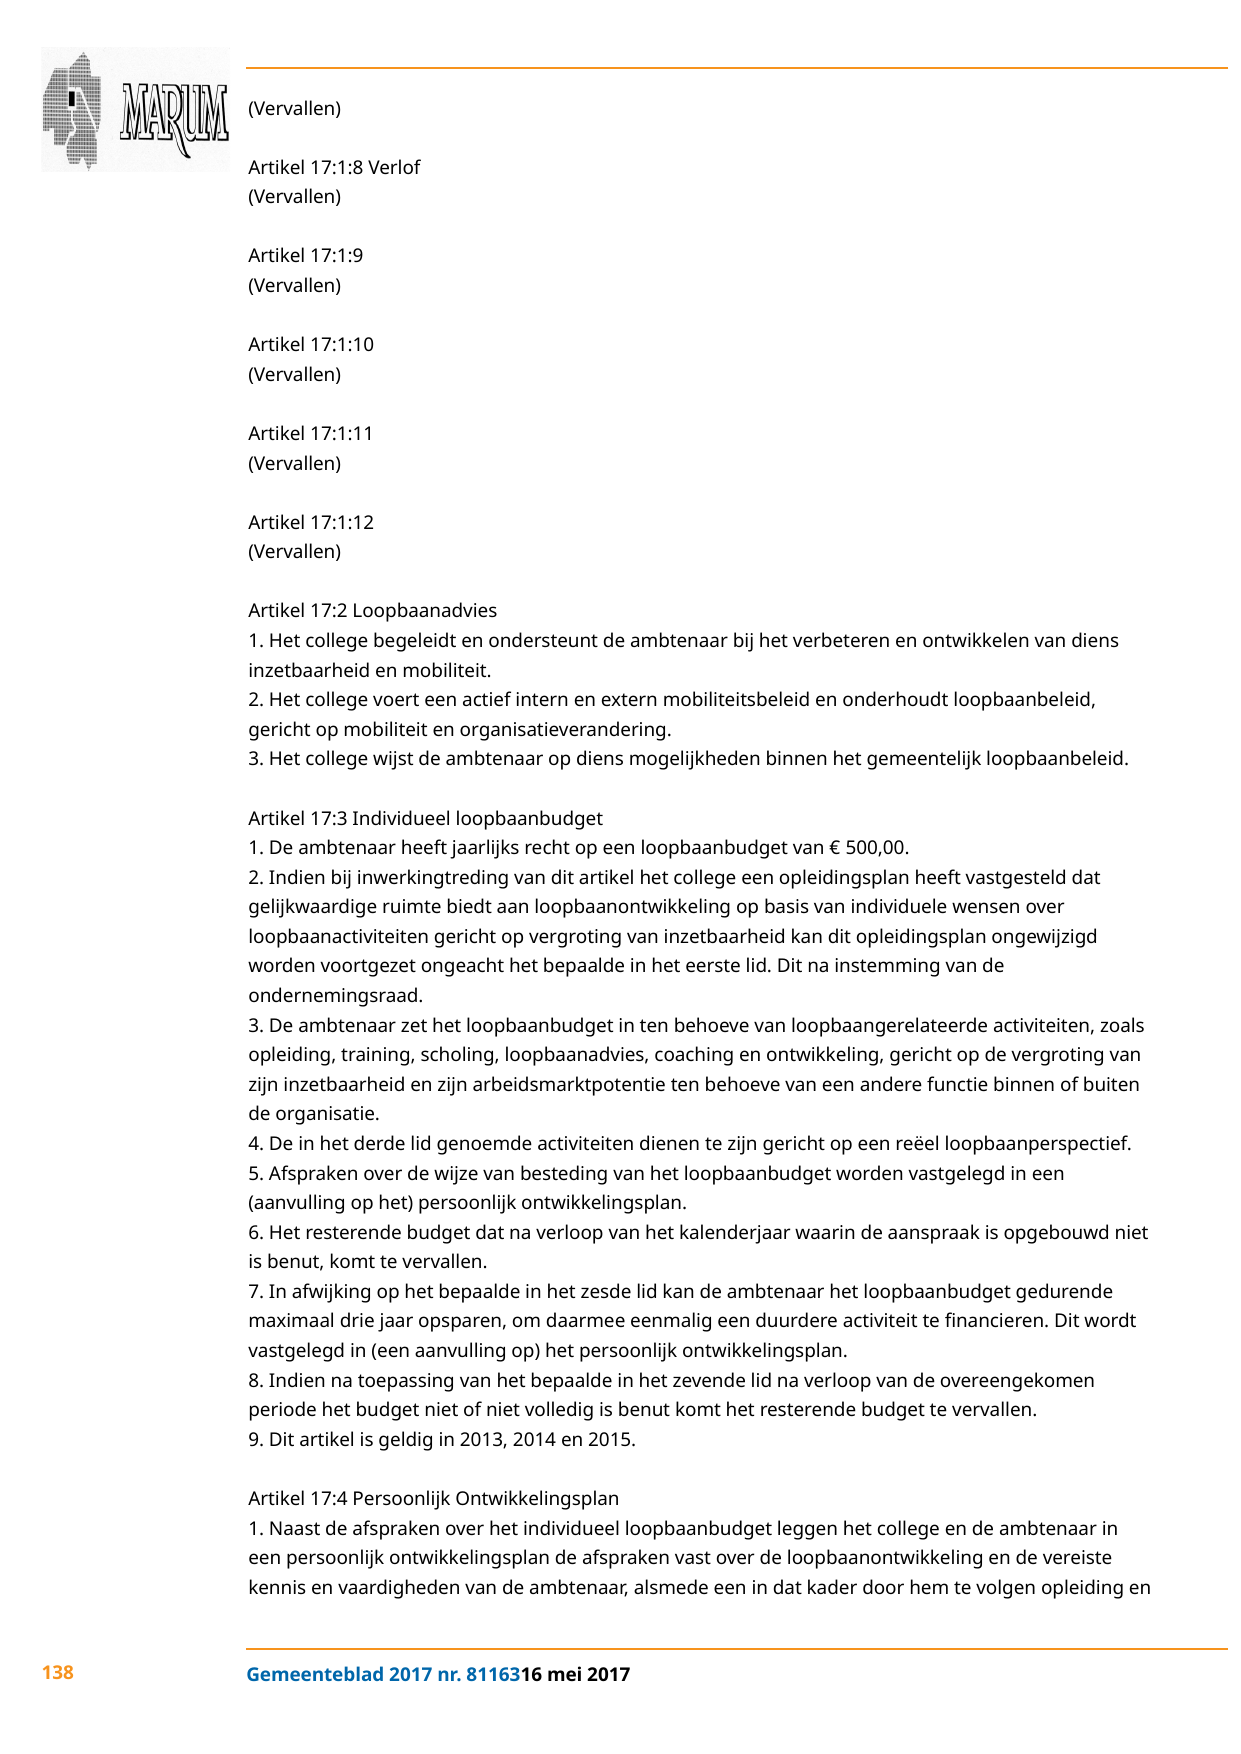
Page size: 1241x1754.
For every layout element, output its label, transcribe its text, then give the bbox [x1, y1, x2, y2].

text (Vervallen) [248, 538, 1152, 564]
text 6. Het resterende budget dat na verloop van het kalenderjaar waarin de aanspraak is opgebouwd niet is benut, komt te vervallen. [248, 1219, 1152, 1274]
text 3. De ambtenaar zet het loopbaanbudget in ten behoeve van loopbaangerelateerde activiteiten, zoals opleiding, training, scholing, loopbaanadvies, coaching en ontwikkeling, gericht op de vergroting van zijn inzetbaarheid en zijn arbeidsmarktpotentie ten behoeve van een andere functie binnen of buiten de organisatie. [248, 1012, 1152, 1126]
text Artikel 17:2 Loopbaanadvies [248, 598, 1152, 623]
text Artikel 17:1:9 [248, 243, 1152, 268]
text Artikel 17:4 Persoonlijk Ontwikkelingsplan [248, 1485, 1152, 1511]
text 8. Indien na toepassing van het bepaalde in het zevende lid na verloop van de overeengekomen periode het budget niet of niet volledig is benut komt het resterende budget te vervallen. [248, 1367, 1152, 1422]
text 1. Het college begeleidt en ondersteunt de ambtenaar bij het verbeteren en ontwikkelen van diens inzetbaarheid en mobiliteit. [248, 627, 1152, 683]
text 3. Het college wijst de ambtenaar op diens mogelijkheden binnen het gemeentelijk loopbaanbeleid. [248, 746, 1152, 771]
text 4. De in het derde lid genoemde activiteiten dienen te zijn gericht op een reëel loopbaanperspectief. [248, 1130, 1152, 1156]
text (Vervallen) [248, 450, 1152, 476]
text 9. Dit artikel is geldig in 2013, 2014 en 2015. [248, 1426, 1152, 1452]
text 5. Afspraken over de wijze van besteding van het loopbaanbudget worden vastgelegd in een (aanvulling op het) persoonlijk ontwikkelingsplan. [248, 1160, 1152, 1215]
text 2. Het college voert een actief intern en extern mobiliteitsbeleid en onderhoudt loopbaanbeleid, gericht op mobiliteit en organisatieverandering. [248, 686, 1152, 742]
picture [41, 47, 231, 172]
text 2. Indien bij inwerkingtreding van dit artikel het college een opleidingsplan heeft vastgesteld dat gelijkwaardige ruimte biedt aan loopbaanontwikkeling op basis van individuele wensen over loopbaanactiviteiten gericht op vergroting van inzetbaarheid kan dit opleidingsplan ongewijzigd worden voortgezet ongeacht het bepaalde in het eerste lid. Dit na instemming van de ondernemingsraad. [248, 864, 1152, 1008]
text (Vervallen) [248, 95, 1152, 121]
text (Vervallen) [248, 183, 1152, 209]
text Artikel 17:1:8 Verlof [248, 154, 1152, 180]
text Artikel 17:1:10 [248, 331, 1152, 357]
text 7. In afwijking op het bepaalde in het zesde lid kan de ambtenaar het loopbaanbudget gedurende maximaal drie jaar opsparen, om daarmee eenmalig een duurdere activiteit te financieren. Dit wordt vastgelegd in (een aanvulling op) het persoonlijk ontwikkelingsplan. [248, 1278, 1152, 1363]
text 1. Naast de afspraken over het individueel loopbaanbudget leggen het college en de ambtenaar in een persoonlijk ontwikkelingsplan de afspraken vast over de loopbaanontwikkeling en de vereiste kennis en vaardigheden van de ambtenaar, alsmede een in dat kader door hem te volgen opleiding en [248, 1515, 1152, 1600]
text (Vervallen) [248, 272, 1152, 298]
text 1. De ambtenaar heeft jaarlijks recht op een loopbaanbudget van € 500,00. [248, 834, 1152, 860]
text Artikel 17:1:12 [248, 509, 1152, 535]
text (Vervallen) [248, 361, 1152, 387]
text Artikel 17:3 Individueel loopbaanbudget [248, 805, 1152, 831]
text Artikel 17:1:11 [248, 420, 1152, 446]
